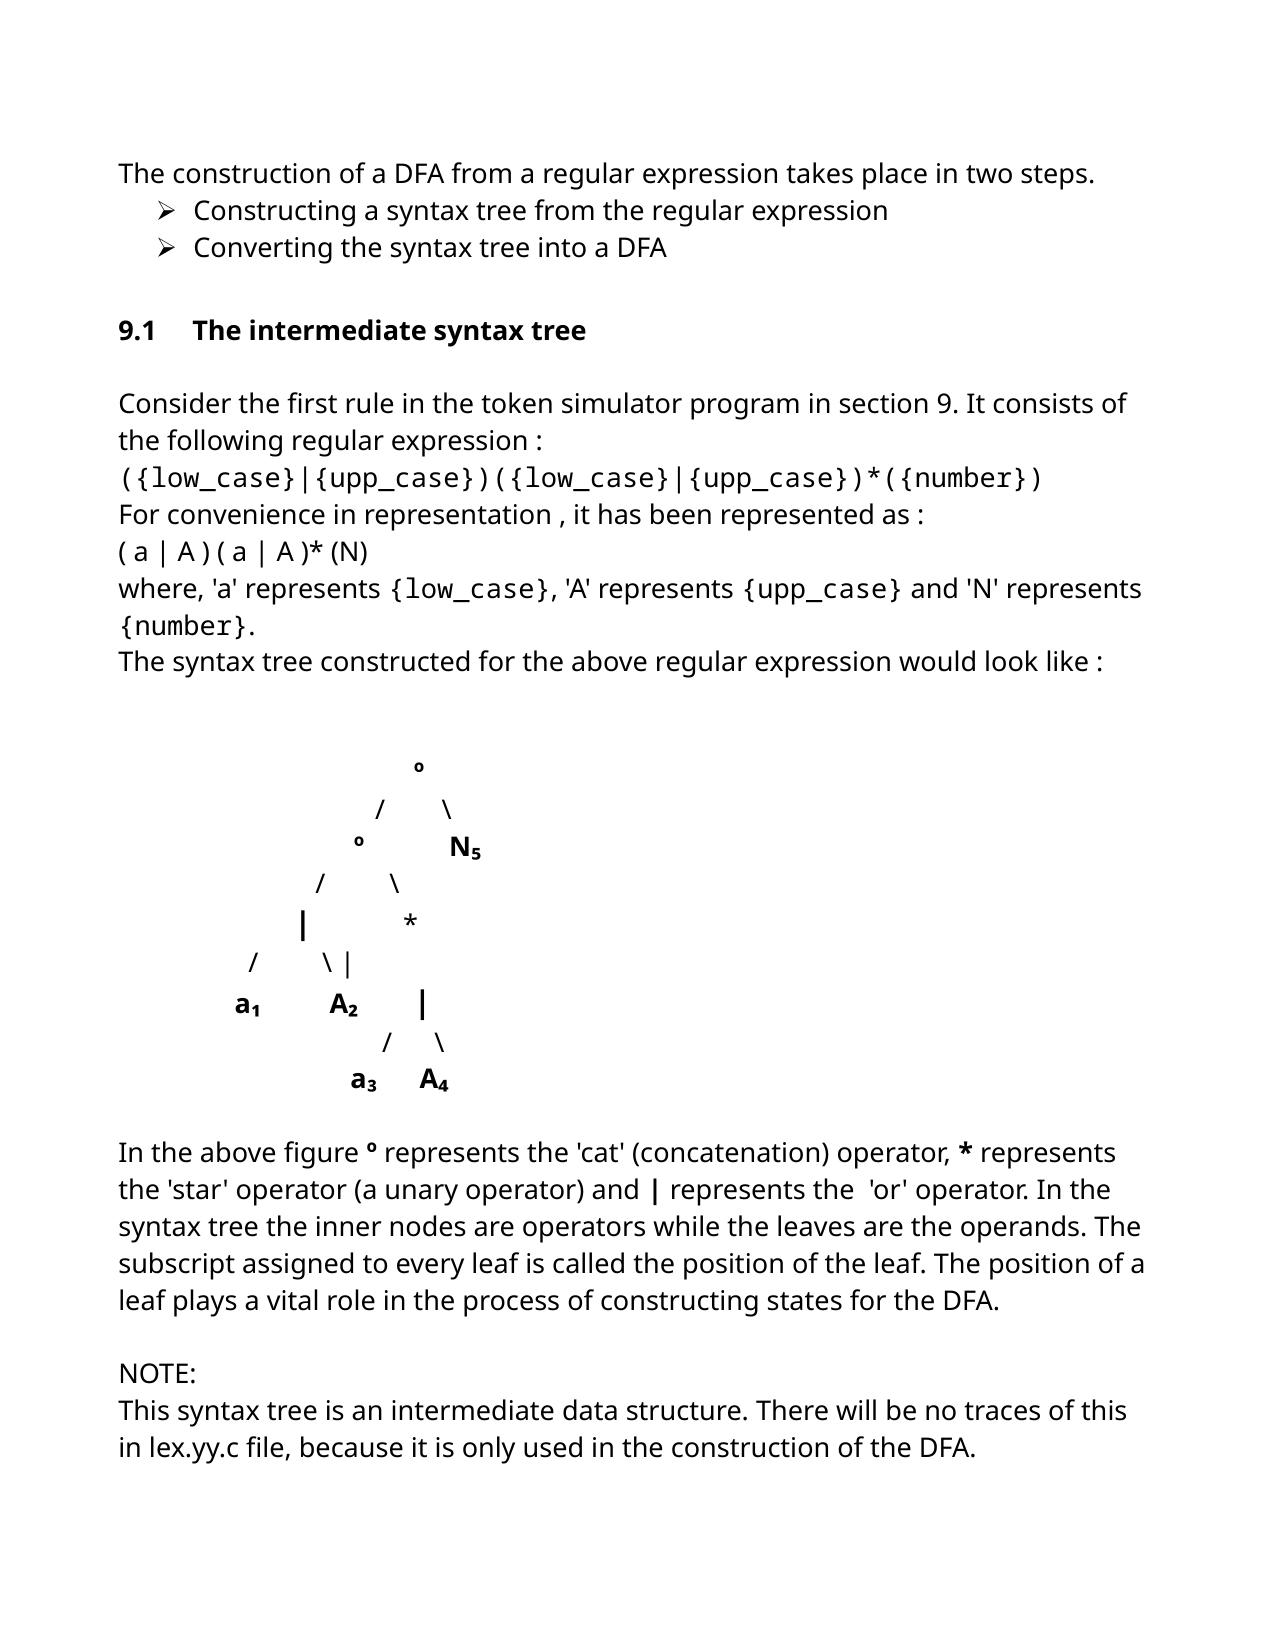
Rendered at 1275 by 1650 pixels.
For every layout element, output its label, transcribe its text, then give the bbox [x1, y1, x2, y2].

text / \ [118, 790, 1157, 827]
text In the above figure º represents the 'cat' (concatenation) operator, * represents the 'star' operator (a unary operator) and | represents the 'or' operator. In the syntax tree the inner nodes are operators while the leaves are the operands. The subscript assigned to every leaf is called the position of the leaf. The position of a leaf plays a vital role in the process of constructing states for the DFA. [118, 1134, 1157, 1318]
text / \ | [118, 944, 1157, 981]
text where, 'a' represents {low_case}, 'A' represents {upp_case} and 'N' represents {number}. [118, 569, 1157, 643]
list Constructing a syntax tree from the regular expression [156, 192, 1157, 229]
text a₁ A₂ | [118, 981, 1157, 1023]
text 9.1 The intermediate syntax tree [118, 311, 1157, 348]
text ( a | A ) ( a | A )* (N) [118, 532, 1157, 569]
text / \ [118, 1023, 1157, 1060]
text º [118, 753, 1157, 790]
text / \ [118, 864, 1157, 901]
text This syntax tree is an intermediate data structure. There will be no traces of this in lex.yy.c file, because it is only used in the construction of the DFA. [118, 1392, 1157, 1466]
text º N₅ [118, 827, 1157, 864]
text NOTE: [118, 1355, 1157, 1392]
list Converting the syntax tree into a DFA [156, 229, 1157, 266]
text For convenience in representation , it has been represented as : [118, 495, 1157, 532]
text The construction of a DFA from a regular expression takes place in two steps. [118, 155, 1157, 192]
text Consider the first rule in the token simulator program in section 9. It consists of the following regular expression : [118, 385, 1157, 458]
text ({low_case}|{upp_case})({low_case}|{upp_case})*({number}) [118, 458, 1157, 495]
text a₃ A₄ [118, 1060, 1157, 1097]
text | * [118, 901, 1157, 944]
text The syntax tree constructed for the above regular expression would look like : [118, 643, 1157, 717]
